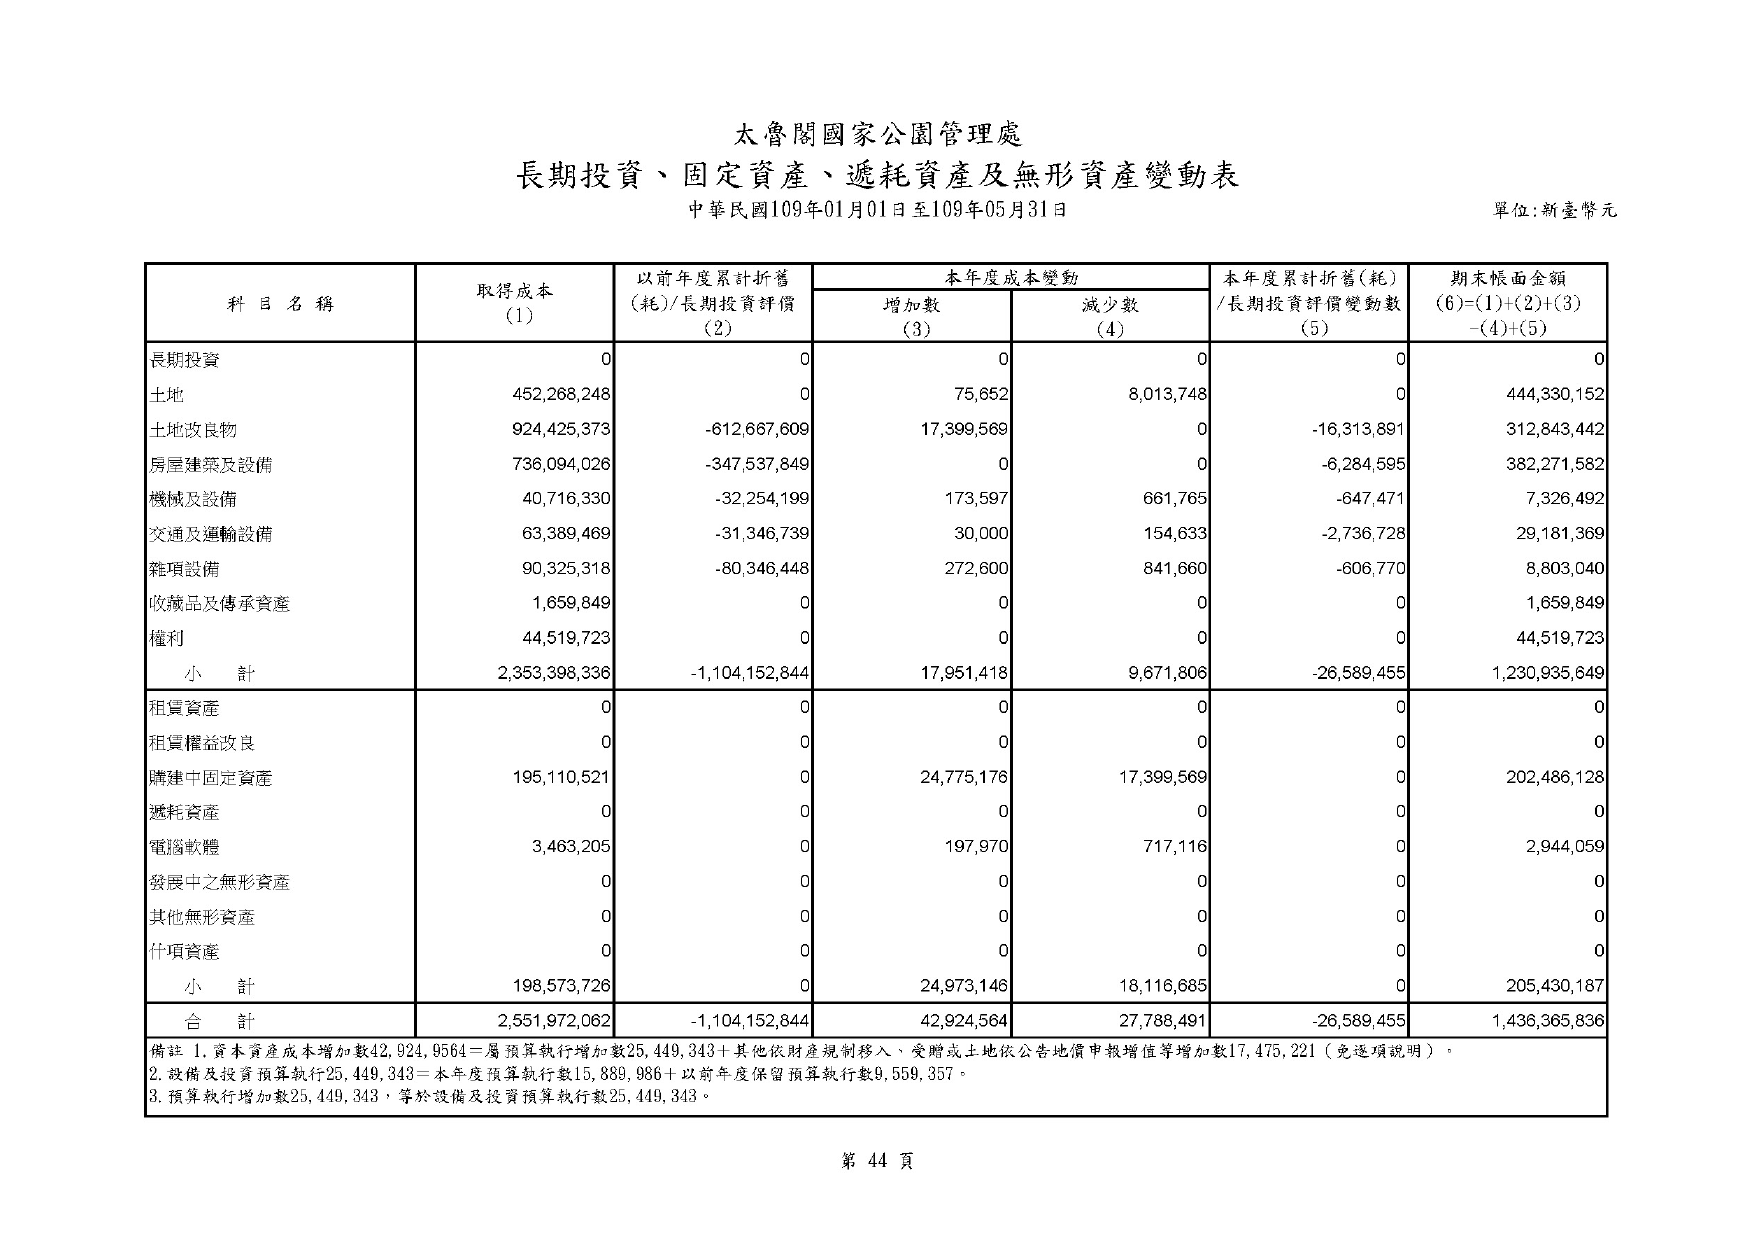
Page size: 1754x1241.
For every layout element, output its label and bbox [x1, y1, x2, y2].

picture [59, 59, 1695, 1216]
